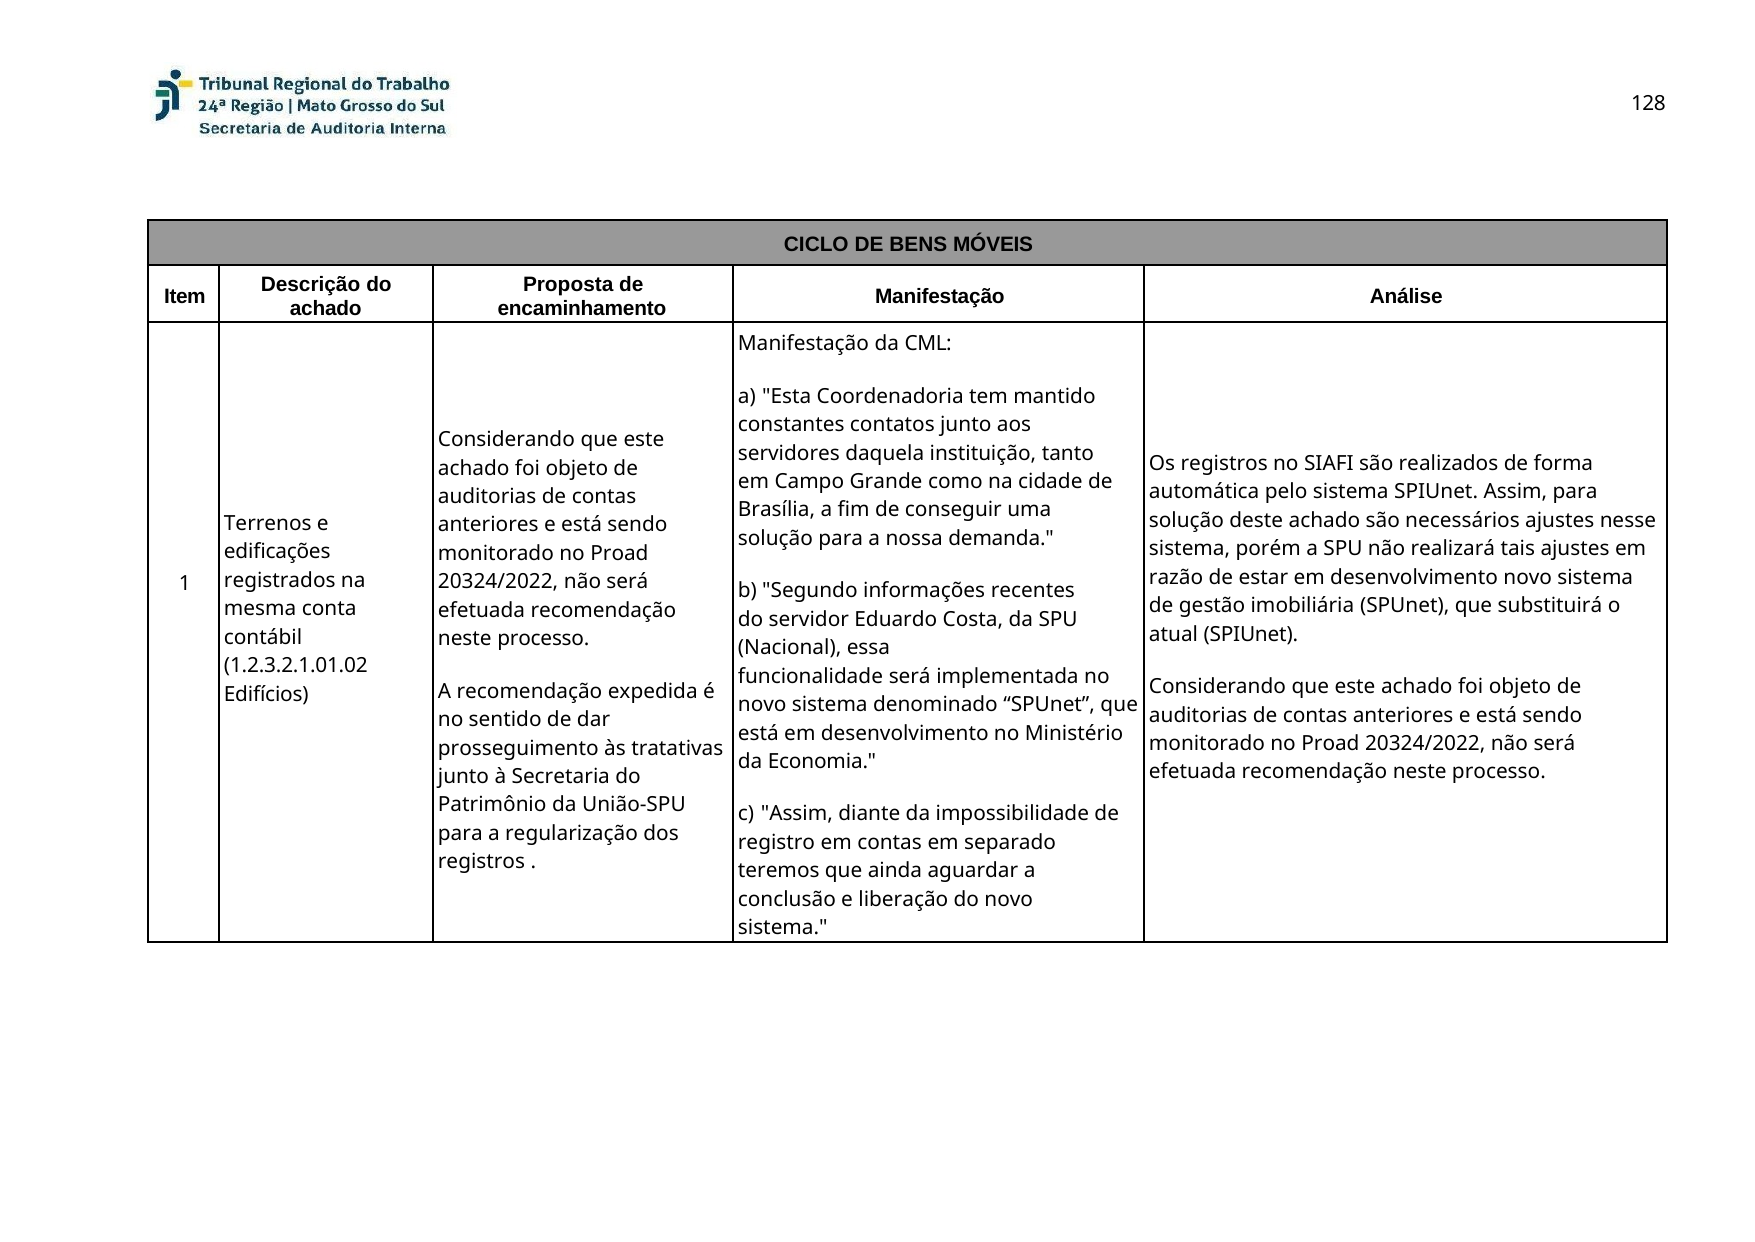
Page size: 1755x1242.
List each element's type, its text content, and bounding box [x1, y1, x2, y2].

table_cell Manifestação [734, 266, 1143, 321]
table_cell Proposta de encaminhamento [434, 266, 732, 321]
table_cell Item [149, 266, 218, 321]
table_cell 1 [149, 323, 218, 941]
table_cell Manifestação da CML: "Esta Coordenadoria tem mantido constantes contatos junto aos servidores daquela instituição, tanto em Campo Grande como na cidade de Brasília, a fim de conseguir uma solução para a nossa demanda." "Segundo informações recentes do servidor Eduardo Costa, da SPU (Nacional), essa funcionalidade será implementada no novo sistema denominado “SPUnet”, que está em desenvolvimento no Ministério da Economia." "Assim, diante da impossibilidade de registro em contas em separado teremos que ainda aguardar a conclusão e liberação do novo sistema." [734, 323, 1143, 941]
table_cell Análise [1145, 266, 1666, 321]
table_cell Terrenos e edificações registrados na mesma conta contábil (1.2.3.2.1.01.02 Edifícios) [220, 323, 432, 941]
table_header CICLO DE BENS MÓVEIS [149, 221, 1666, 264]
table_cell Os registros no SIAFI são realizados de forma automática pelo sistema SPIUnet. Assim, para solução deste achado são necessários ajustes nesse sistema, porém a SPU não realizará tais ajustes em razão de estar em desenvolvimento novo sistema de gestão imobiliária (SPUnet), que substituirá o atual (SPIUnet). Considerando que este achado foi objeto de auditorias de contas anteriores e está sendo monitorado no Proad 20324/2022, não será efetuada recomendação neste processo. [1145, 323, 1666, 941]
table_cell Considerando que este achado foi objeto de auditorias de contas anteriores e está sendo monitorado no Proad 20324/2022, não será efetuada recomendação neste processo. A recomendação expedida é no sentido de dar prosseguimento às tratativas junto à Secretaria do Patrimônio da União-SPU para a regularização dos registros . [434, 323, 732, 941]
table_cell Descrição do achado [220, 266, 432, 321]
